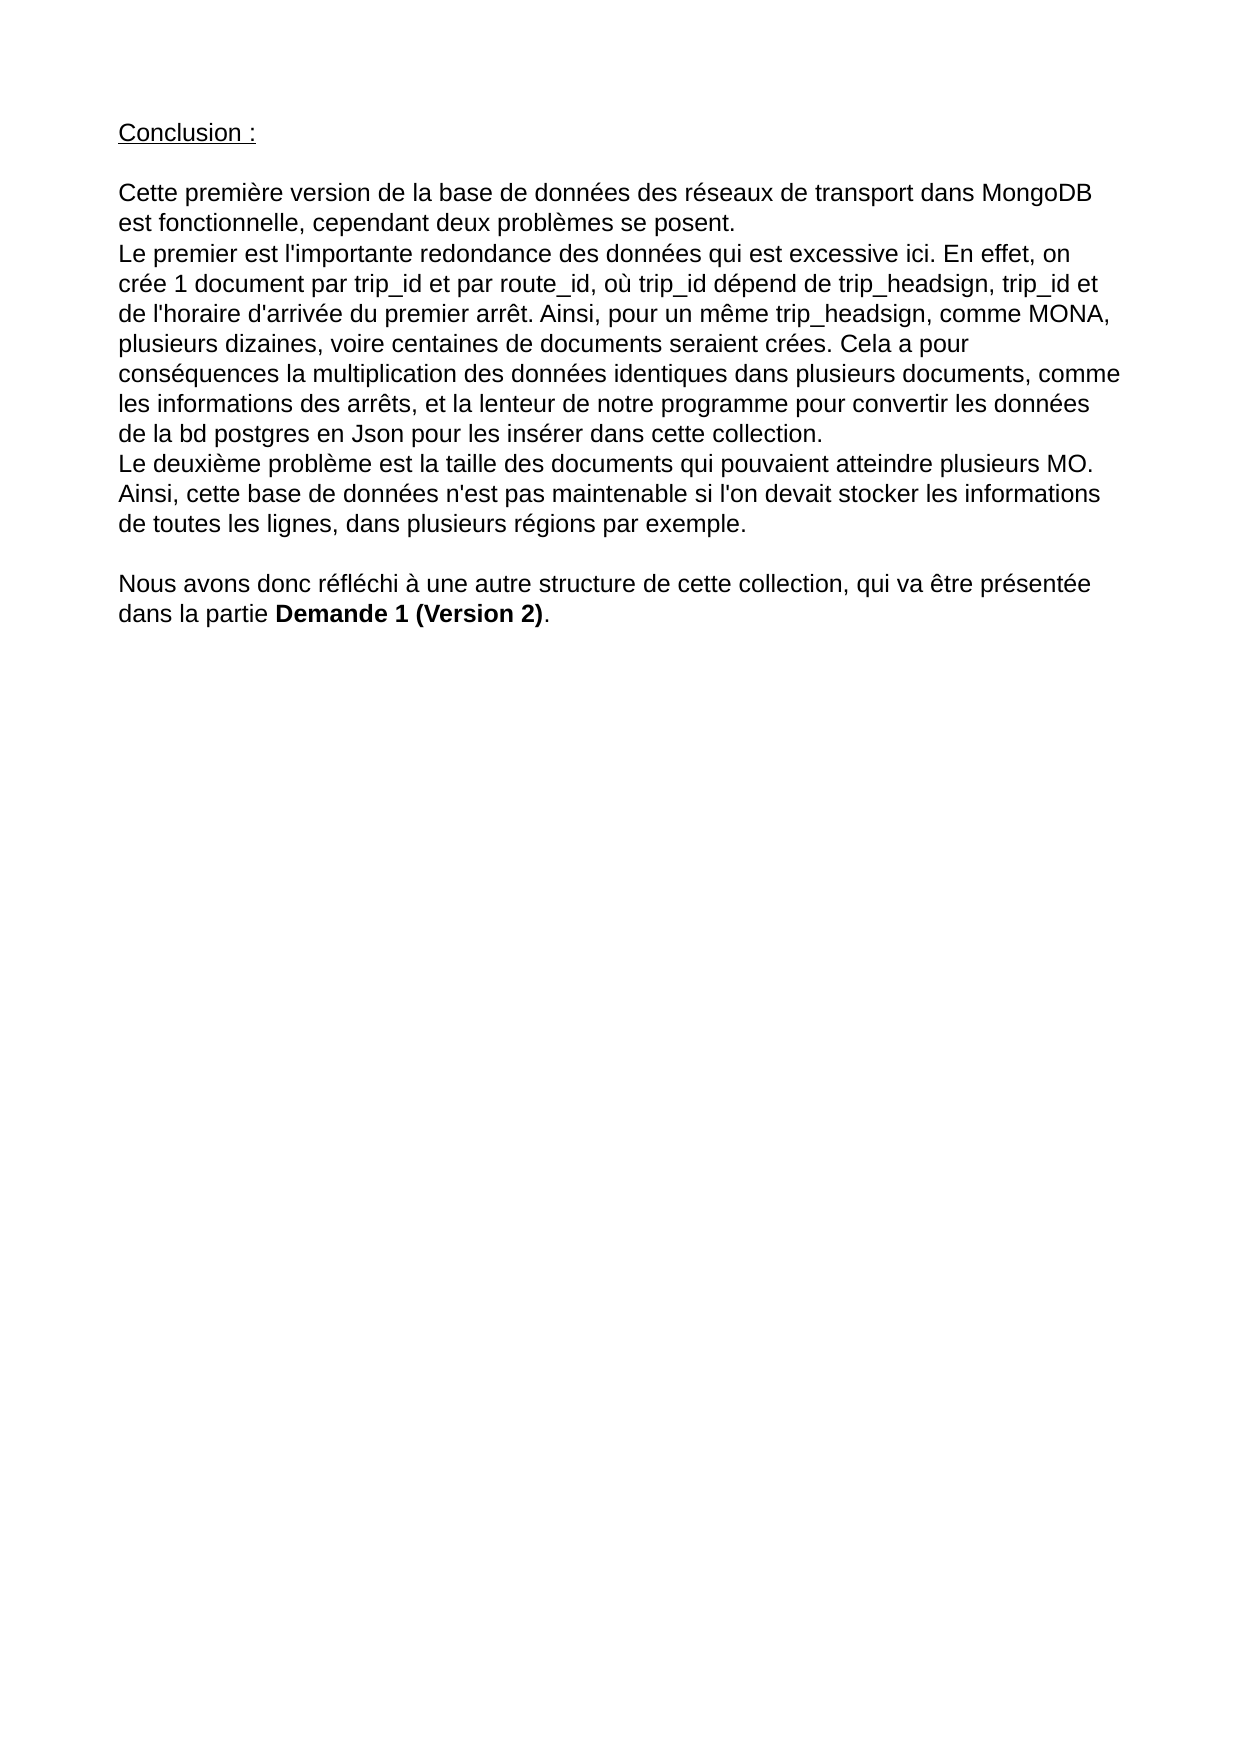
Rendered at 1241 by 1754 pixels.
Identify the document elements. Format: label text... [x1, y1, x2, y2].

text Cette première version de la base de données des réseaux de transport dans MongoDB est fonctionnelle, cependant deux problèmes se posent. [118, 178, 1122, 237]
text Conclusion : [118, 118, 1122, 147]
text Ainsi, cette base de données n'est pas maintenable si l'on devait stocker les informations de toutes les lignes, dans plusieurs régions par exemple. [118, 479, 1122, 538]
text Le deuxième problème est la taille des documents qui pouvaient atteindre plusieurs MO. [118, 449, 1122, 478]
text Le premier est l'importante redondance des données qui est excessive ici. En effet, on crée 1 document par trip_id et par route_id, où trip_id dépend de trip_headsign, trip_id et de l'horaire d'arrivée du premier arrêt. Ainsi, pour un même trip_headsign, comme MONA, plusieurs dizaines, voire centaines de documents seraient crées. Cela a pour conséquences la multiplication des données identiques dans plusieurs documents, comme les informations des arrêts, et la lenteur de notre programme pour convertir les données de la bd postgres en Json pour les insérer dans cette collection. [118, 238, 1122, 448]
text Nous avons donc réfléchi à une autre structure de cette collection, qui va être présentée dans la partie Demande 1 (Version 2). [118, 569, 1122, 628]
